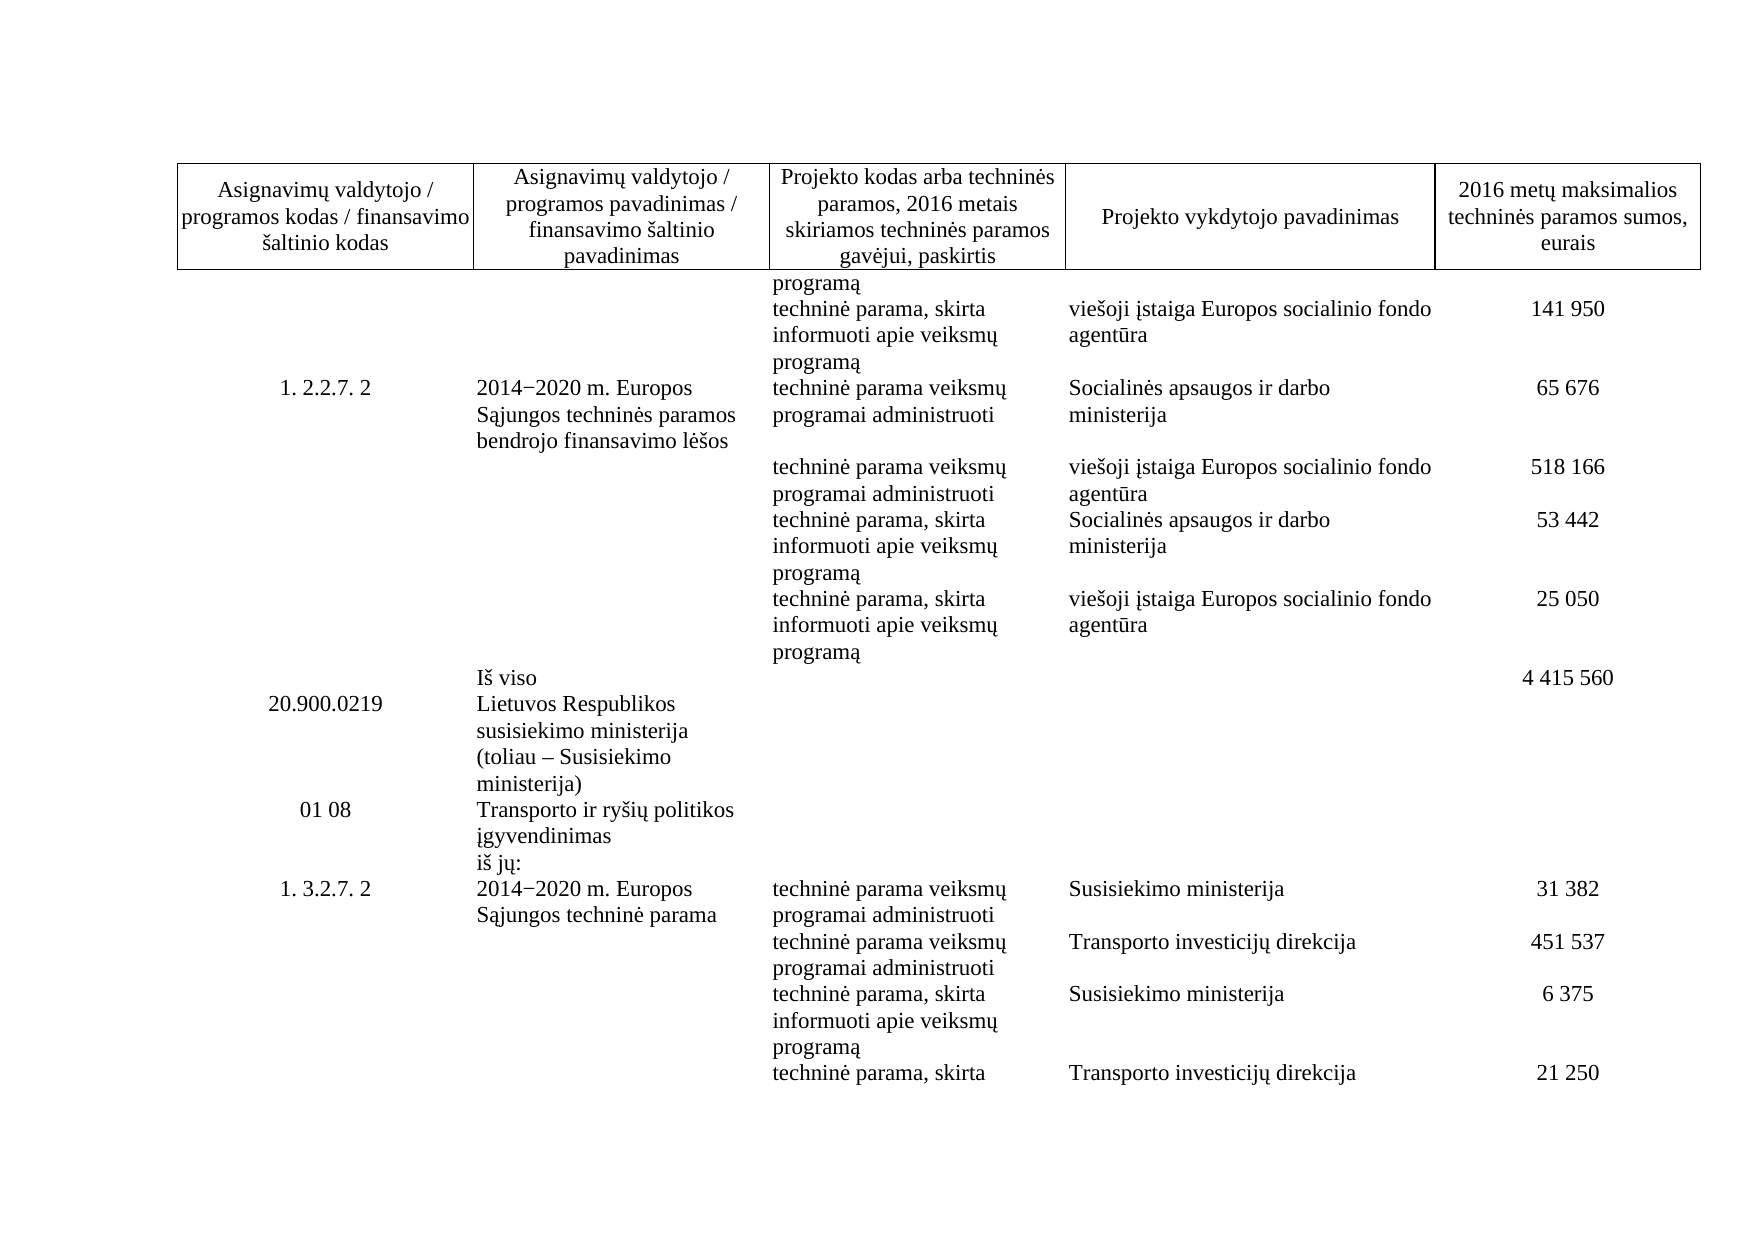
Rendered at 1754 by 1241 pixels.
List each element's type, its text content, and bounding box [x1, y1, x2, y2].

table_cell Lietuvos Respublikos susisiekimo ministerija (toliau – Susisiekimo ministerija) [474, 691, 769, 796]
table_cell [474, 928, 769, 980]
table_cell techninė parama, skirta informuoti apie veiksmų programą [770, 585, 1066, 664]
table_cell 518 166 [1435, 453, 1701, 506]
table_cell Transporto ir ryšių politikos įgyvendinimas [474, 796, 769, 849]
table_cell [770, 849, 1066, 875]
table_cell techninė parama veiksmų programai administruoti [770, 875, 1066, 928]
table_cell 20.900.0219 [177, 691, 473, 796]
table_cell [177, 664, 473, 691]
table_cell 451 537 [1435, 928, 1701, 980]
table_cell 4 415 560 [1435, 664, 1701, 691]
table_cell 53 442 [1435, 506, 1701, 585]
table_cell [1066, 691, 1435, 796]
table_cell [1435, 691, 1701, 796]
table_header Projekto kodas arba techninės paramos, 2016 metais skiriamos techninės paramos gavėjui, paskirtis [770, 164, 1065, 269]
table_cell iš jų: [474, 849, 769, 875]
table_cell [177, 585, 473, 664]
table_cell 65 676 [1435, 374, 1701, 453]
table_cell [1435, 849, 1701, 875]
table_cell [474, 453, 769, 506]
table_cell Iš viso [474, 664, 769, 691]
table_cell [177, 849, 473, 875]
table_cell viešoji įstaiga Europos socialinio fondo agentūra [1066, 295, 1435, 374]
table_header 2016 metų maksimalios techninės paramos sumos, eurais [1436, 164, 1700, 269]
table_cell Susisiekimo ministerija [1066, 980, 1435, 1059]
table_cell [770, 796, 1066, 849]
table_header Asignavimų valdytojo / programos kodas / finansavimo šaltinio kodas [178, 164, 473, 269]
table_cell techninė parama veiksmų programai administruoti [770, 453, 1066, 506]
table_cell [474, 1060, 769, 1086]
table_cell [177, 453, 473, 506]
table_cell [474, 585, 769, 664]
table_cell Socialinės apsaugos ir darbo ministerija [1066, 506, 1435, 585]
table_cell [177, 980, 473, 1059]
table_cell 2014−2020 m. Europos Sąjungos techninės paramos bendrojo finansavimo lėšos [474, 374, 769, 453]
table_cell Socialinės apsaugos ir darbo ministerija [1066, 374, 1435, 453]
table_cell [177, 928, 473, 980]
table_cell [1066, 270, 1435, 295]
table_cell [770, 691, 1066, 796]
table_cell [177, 295, 473, 374]
table_cell techninė parama, skirta informuoti apie veiksmų programą [770, 980, 1066, 1059]
table_cell [1435, 796, 1701, 849]
table_cell [770, 664, 1066, 691]
table_cell 1. 2.2.7. 2 [177, 374, 473, 453]
table_cell 1. 3.2.7. 2 [177, 875, 473, 928]
table_cell [474, 980, 769, 1059]
table_cell [1066, 664, 1435, 691]
table_cell 31 382 [1435, 875, 1701, 928]
table_cell [177, 270, 473, 295]
table_cell [474, 506, 769, 585]
table_cell Transporto investicijų direkcija [1066, 928, 1435, 980]
table_cell 25 050 [1435, 585, 1701, 664]
table_cell Transporto investicijų direkcija [1066, 1060, 1435, 1086]
table_cell programą [770, 270, 1066, 295]
table_cell [474, 270, 769, 295]
table_cell [1066, 796, 1435, 849]
table_cell [177, 506, 473, 585]
table_header Projekto vykdytojo pavadinimas [1066, 164, 1434, 269]
table_cell techninė parama veiksmų programai administruoti [770, 374, 1066, 453]
table_cell viešoji įstaiga Europos socialinio fondo agentūra [1066, 453, 1435, 506]
table_cell 141 950 [1435, 295, 1701, 374]
table_cell [177, 1060, 473, 1086]
table_cell 6 375 [1435, 980, 1701, 1059]
table_cell [474, 295, 769, 374]
table_cell 01 08 [177, 796, 473, 849]
table_cell techninė parama, skirta informuoti apie veiksmų programą [770, 295, 1066, 374]
table_cell techninė parama veiksmų programai administruoti [770, 928, 1066, 980]
table_cell viešoji įstaiga Europos socialinio fondo agentūra [1066, 585, 1435, 664]
table_cell techninė parama, skirta [770, 1060, 1066, 1086]
table_cell Susisiekimo ministerija [1066, 875, 1435, 928]
table_cell techninė parama, skirta informuoti apie veiksmų programą [770, 506, 1066, 585]
table_header Asignavimų valdytojo / programos pavadinimas / finansavimo šaltinio pavadinimas [474, 164, 769, 269]
table_cell 2014−2020 m. Europos Sąjungos techninė parama [474, 875, 769, 928]
table_cell [1435, 270, 1701, 295]
table_cell [1066, 849, 1435, 875]
table_cell 21 250 [1435, 1060, 1701, 1086]
